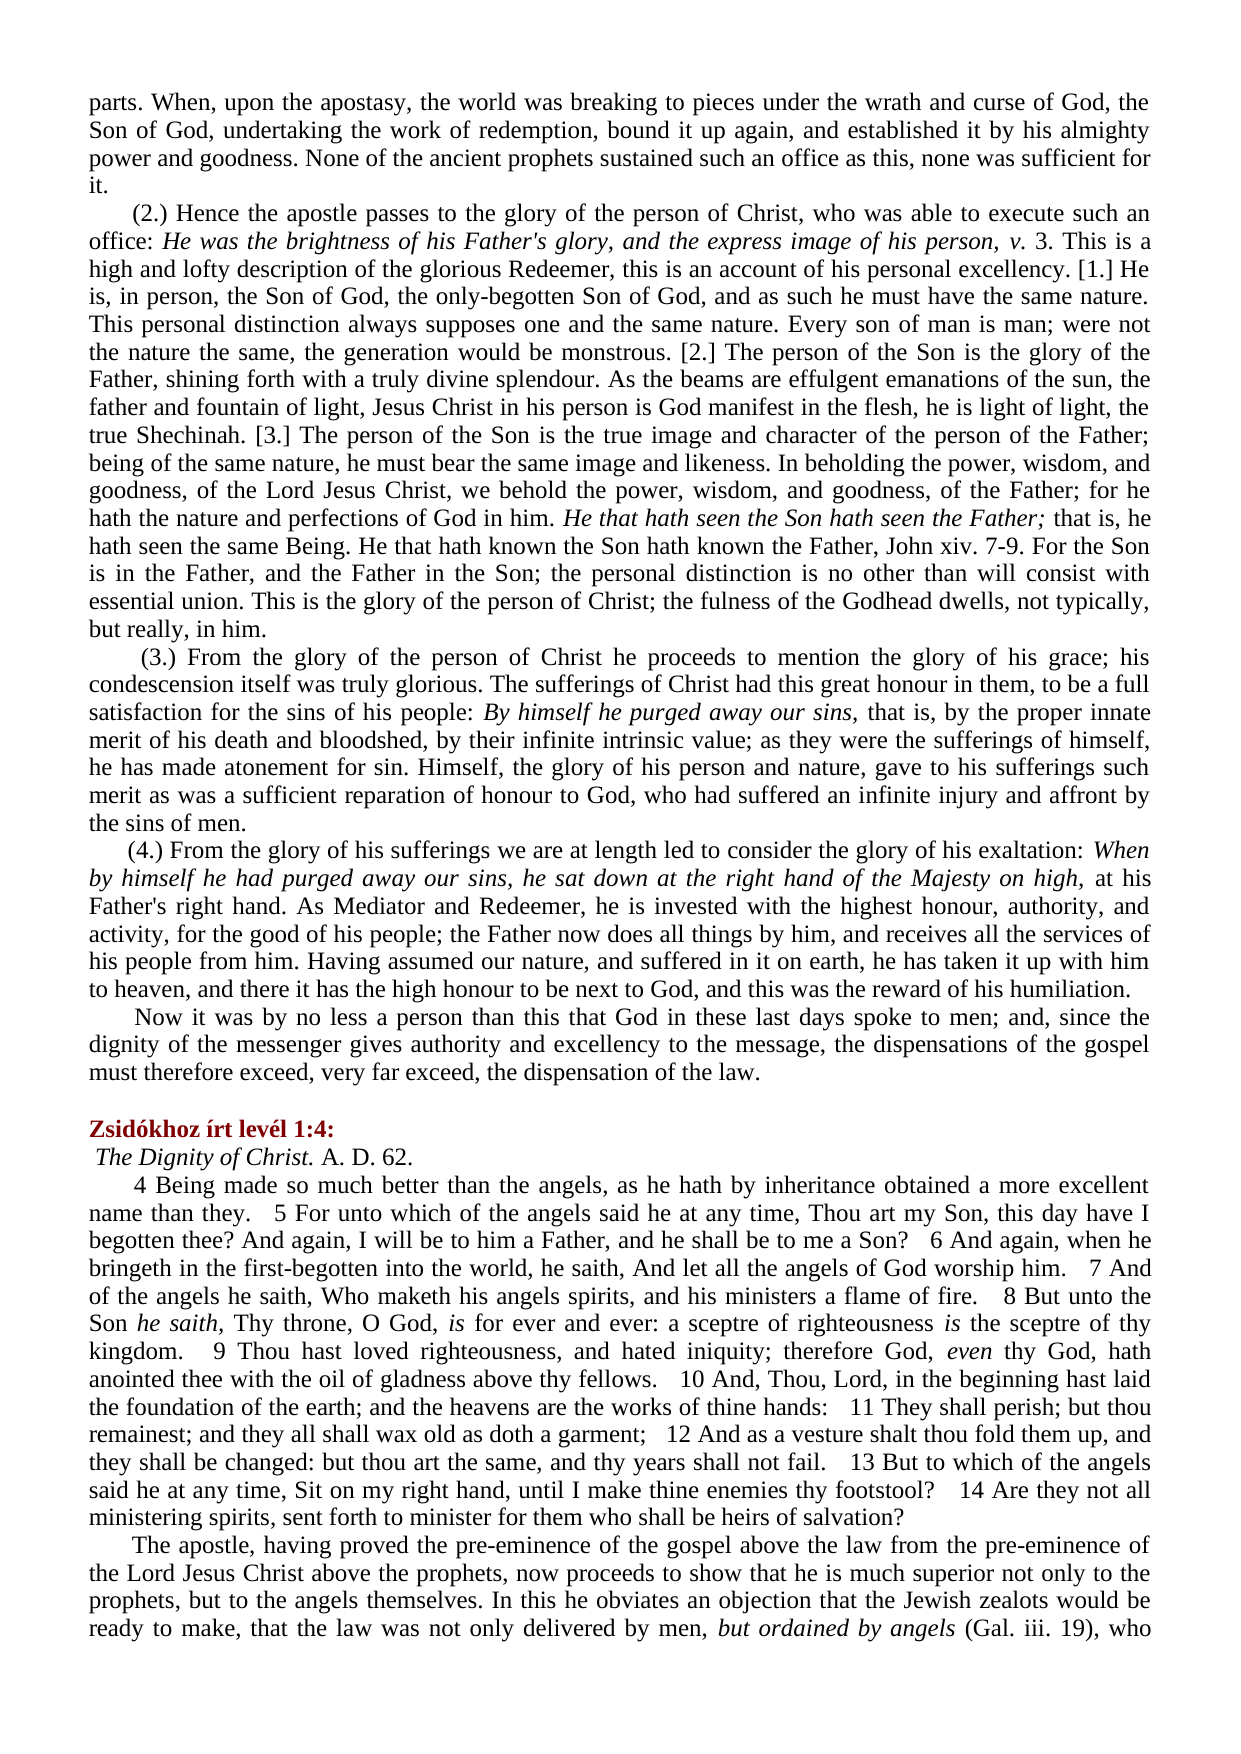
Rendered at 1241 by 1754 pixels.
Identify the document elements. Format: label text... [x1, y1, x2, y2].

text (3.) From the glory of the person of Christ he proceeds to mention the glory of his grace; his condescension itself was truly glorious. The sufferings of Christ had this great honour in them, to be a full satisfaction for the sins of his people: By himself he purged away our sins, that is, by the proper innate merit of his death and bloodshed, by their infinite intrinsic value; as they were the sufferings of himself, he has made atonement for sin. Himself, the glory of his person and nature, gave to his sufferings such merit as was a sufficient reparation of honour to God, who had suffered an infinite injury and affront by the sins of men. [88, 643, 1152, 837]
text Now it was by no less a person than this that God in these last days spoke to men; and, since the dignity of the messenger gives authority and excellency to the message, the dispensations of the gospel must therefore exceed, very far exceed, the dispensation of the law. [88, 1003, 1152, 1086]
text Zsidókhoz írt levél 1:4: [88, 1116, 1152, 1143]
text 4 Being made so much better than the angels, as he hath by inheritance obtained a more excellent name than they. 5 For unto which of the angels said he at any time, Thou art my Son, this day have I begotten thee? And again, I will be to him a Father, and he shall be to me a Son? 6 And again, when he bringeth in the first-begotten into the world, he saith, And let all the angels of God worship him. 7 And of the angels he saith, Who maketh his angels spirits, and his ministers a flame of fire. 8 But unto the Son he saith, Thy throne, O God, is for ever and ever: a sceptre of righteousness is the sceptre of thy kingdom. 9 Thou hast loved righteousness, and hated iniquity; therefore God, even thy God, hath anointed thee with the oil of gladness above thy fellows. 10 And, Thou, Lord, in the beginning hast laid the foundation of the earth; and the heavens are the works of thine hands: 11 They shall perish; but thou remainest; and they all shall wax old as doth a garment; 12 And as a vesture shalt thou fold them up, and they shall be changed: but thou art the same, and thy years shall not fail. 13 But to which of the angels said he at any time, Sit on my right hand, until I make thine enemies thy footstool? 14 Are they not all ministering spirits, sent forth to minister for them who shall be heirs of salvation? [88, 1171, 1152, 1531]
text (4.) From the glory of his sufferings we are at length led to consider the glory of his exaltation: When by himself he had purged away our sins, he sat down at the right hand of the Majesty on high, at his Father's right hand. As Mediator and Redeemer, he is invested with the highest honour, authority, and activity, for the good of his people; the Father now does all things by him, and receives all the services of his people from him. Having assumed our nature, and suffered in it on earth, he has taken it up with him to heaven, and there it has the high honour to be next to God, and this was the reward of his humiliation. [88, 837, 1152, 1003]
text (2.) Hence the apostle passes to the glory of the person of Christ, who was able to execute such an office: He was the brightness of his Father's glory, and the express image of his person, v. 3. This is a high and lofty description of the glorious Redeemer, this is an account of his personal excellency. [1.] He is, in person, the Son of God, the only-begotten Son of God, and as such he must have the same nature. This personal distinction always supposes one and the same nature. Every son of man is man; were not the nature the same, the generation would be monstrous. [2.] The person of the Son is the glory of the Father, shining forth with a truly divine splendour. As the beams are effulgent emanations of the sun, the father and fountain of light, Jesus Christ in his person is God manifest in the flesh, he is light of light, the true Shechinah. [3.] The person of the Son is the true image and character of the person of the Father; being of the same nature, he must bear the same image and likeness. In beholding the power, wisdom, and goodness, of the Lord Jesus Christ, we behold the power, wisdom, and goodness, of the Father; for he hath the nature and perfections of God in him. He that hath seen the Son hath seen the Father; that is, he hath seen the same Being. He that hath known the Son hath known the Father, John xiv. 7-9. For the Son is in the Father, and the Father in the Son; the personal distinction is no other than will consist with essential union. This is the glory of the person of Christ; the fulness of the Godhead dwells, not typically, but really, in him. [88, 199, 1152, 643]
text The Dignity of Christ. A. D. 62. [88, 1143, 1152, 1171]
text The apostle, having proved the pre-eminence of the gospel above the law from the pre-eminence of the Lord Jesus Christ above the prophets, now proceeds to show that he is much superior not only to the prophets, but to the angels themselves. In this he obviates an objection that the Jewish zealots would be ready to make, that the law was not only delivered by men, but ordained by angels (Gal. iii. 19), who [88, 1531, 1152, 1642]
text parts. When, upon the apostasy, the world was breaking to pieces under the wrath and curse of God, the Son of God, undertaking the work of redemption, bound it up again, and established it by his almighty power and goodness. None of the ancient prophets sustained such an office as this, none was sufficient for it. [88, 88, 1152, 199]
